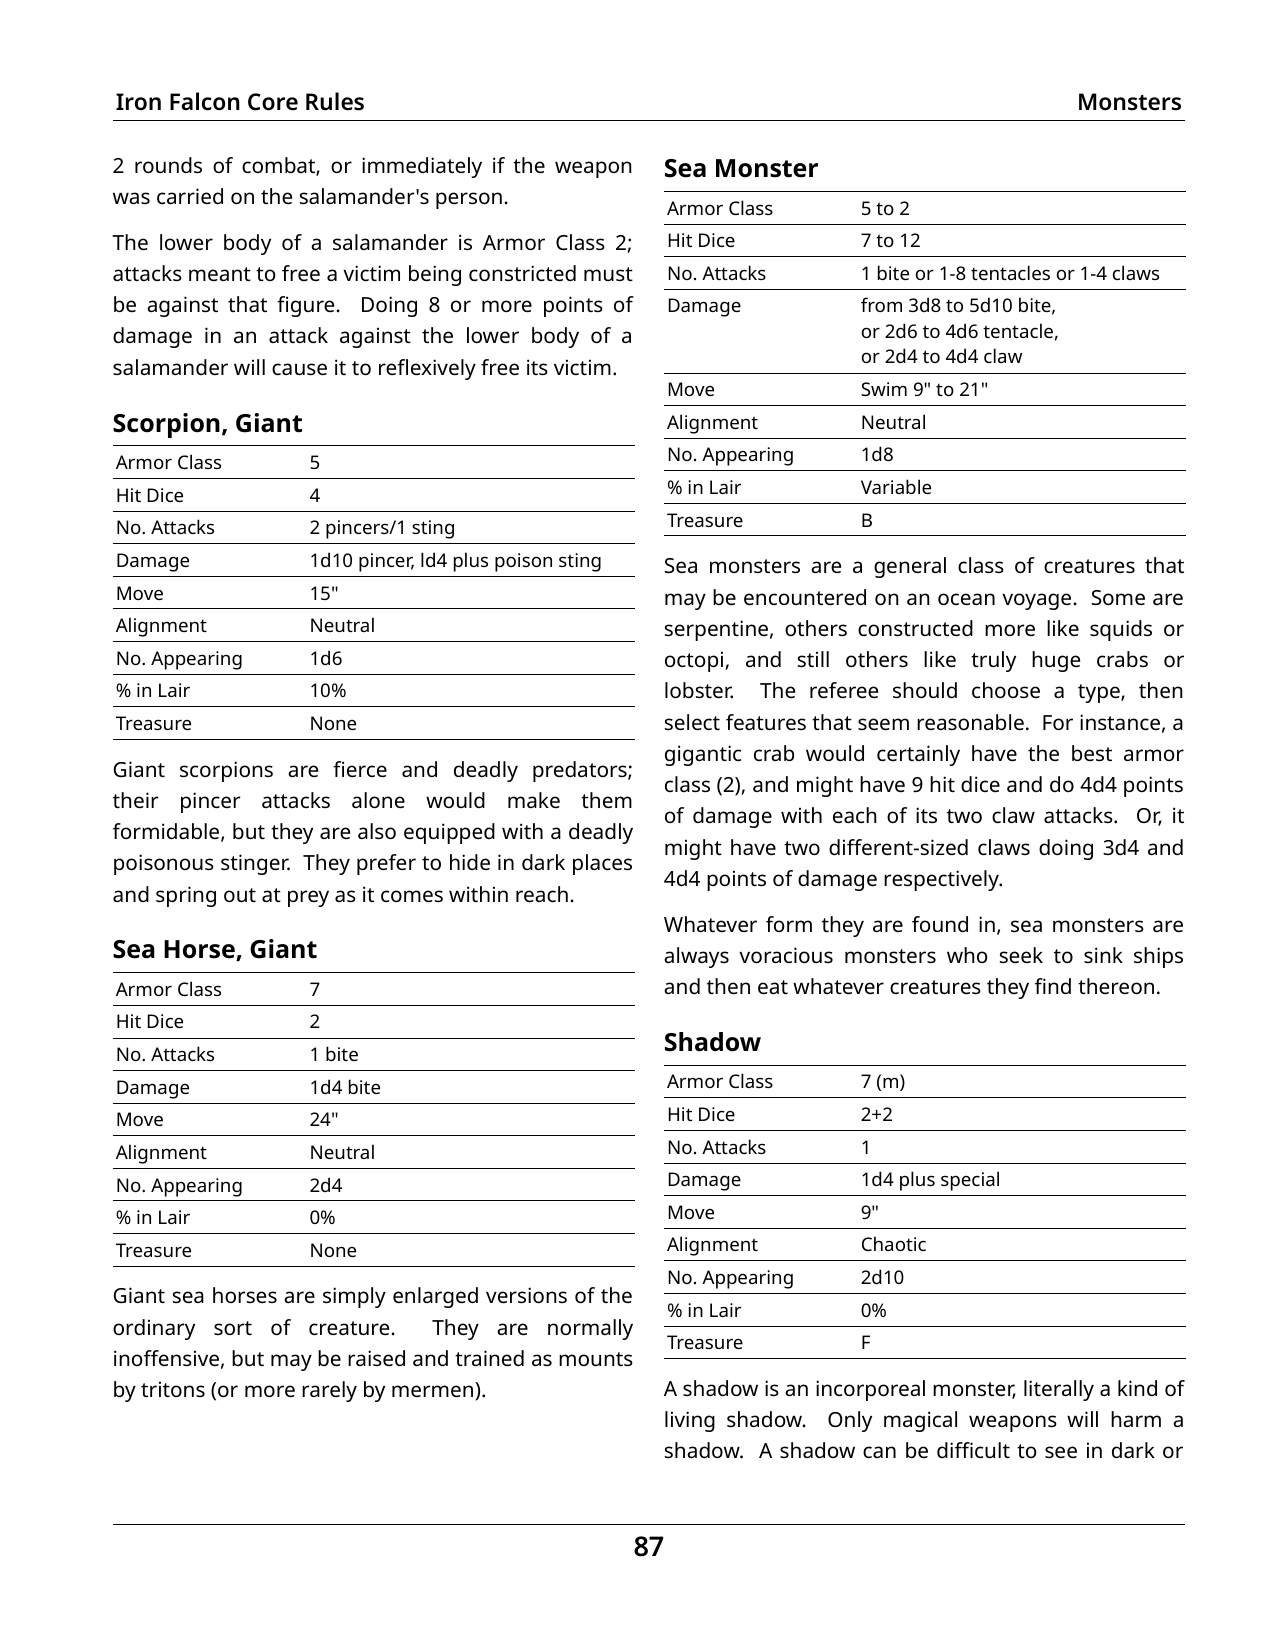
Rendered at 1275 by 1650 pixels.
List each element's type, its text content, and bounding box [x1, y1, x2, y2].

table_cell Treasure [664, 1327, 857, 1358]
text 2 rounds of combat, or immediately if the weapon was carried on the salamander's person. [112, 151, 634, 211]
table_cell % in Lair [113, 1201, 306, 1233]
table_header Armor Class [113, 446, 306, 478]
table_cell 1d10 pincer, ld4 plus poison sting [306, 544, 634, 576]
table_cell 2d10 [858, 1261, 1186, 1293]
table_cell 0% [306, 1201, 634, 1233]
table_cell 1d8 [858, 439, 1186, 470]
table_cell 1d4 plus special [858, 1164, 1186, 1195]
table_cell Damage [664, 290, 857, 372]
table_cell Damage [664, 1164, 857, 1195]
table_cell Alignment [664, 1229, 857, 1260]
table_cell 1d6 [306, 642, 634, 673]
table_cell Alignment [113, 609, 306, 641]
table_cell Alignment [113, 1136, 306, 1168]
table_header Armor Class [113, 973, 306, 1005]
subtitle Shadow [664, 1024, 1185, 1059]
subtitle Sea Horse, Giant [112, 932, 634, 966]
table_cell No. Appearing [664, 1261, 857, 1293]
table_header 7 [306, 973, 634, 1005]
table_cell Damage [113, 544, 306, 576]
table_cell No. Attacks [113, 1039, 306, 1070]
table_cell Hit Dice [113, 1006, 306, 1037]
table_header Armor Class [664, 1066, 857, 1097]
table_cell Hit Dice [664, 225, 857, 256]
table_cell from 3d8 to 5d10 bite, or 2d6 to 4d6 tentacle, or 2d4 to 4d4 claw [858, 290, 1186, 372]
table_cell 2+2 [858, 1098, 1186, 1130]
table_cell 10% [306, 675, 634, 706]
table_cell Swim 9" to 21" [858, 374, 1186, 405]
table_header 5 to 2 [858, 192, 1186, 223]
text Giant scorpions are fierce and deadly predators; their pincer attacks alone would make them formidable, but they are also equipped with a deadly poisonous stinger. They prefer to hide in dark places and spring out at prey as it comes within reach. [112, 755, 634, 908]
table_cell Alignment [664, 406, 857, 438]
table_cell None [306, 1234, 634, 1266]
table_cell No. Appearing [113, 642, 306, 673]
table_cell Variable [858, 471, 1186, 503]
table_cell F [858, 1327, 1186, 1358]
table_cell Treasure [113, 1234, 306, 1266]
table_cell 9" [858, 1196, 1186, 1228]
table_cell 7 to 12 [858, 225, 1186, 256]
table_cell 2d4 [306, 1169, 634, 1200]
table_header 7 (m) [858, 1066, 1186, 1097]
subtitle Scorpion, Giant [112, 405, 634, 439]
table_cell 1 [858, 1131, 1186, 1162]
subtitle Sea Monster [664, 151, 1185, 185]
table_cell Move [113, 1104, 306, 1135]
table_cell 2 pincers/1 sting [306, 512, 634, 543]
table_cell Treasure [113, 707, 306, 739]
text A shadow is an incorporeal monster, literally a kind of living shadow. Only magical weapons will harm a shadow. A shadow can be difficult to see in dark or [664, 1374, 1185, 1465]
table_cell 1 bite or 1-8 tentacles or 1-4 claws [858, 257, 1186, 289]
table_cell 1d4 bite [306, 1071, 634, 1103]
text Whatever form they are found in, sea monsters are always voracious monsters who seek to sink ships and then eat whatever creatures they find thereon. [664, 910, 1185, 1001]
table_cell 15" [306, 577, 634, 608]
table_cell 4 [306, 479, 634, 511]
table_cell Move [664, 1196, 857, 1228]
table_cell 2 [306, 1006, 634, 1037]
table_cell 24" [306, 1104, 634, 1135]
table_cell No. Attacks [664, 257, 857, 289]
table_cell Hit Dice [113, 479, 306, 511]
table_cell Treasure [664, 504, 857, 535]
table_cell 1 bite [306, 1039, 634, 1070]
table_cell None [306, 707, 634, 739]
table_cell Damage [113, 1071, 306, 1103]
table_cell % in Lair [664, 1294, 857, 1326]
table_header Armor Class [664, 192, 857, 223]
table_cell % in Lair [113, 675, 306, 706]
table_cell B [858, 504, 1186, 535]
text The lower body of a salamander is Armor Class 2; attacks meant to free a victim being constricted must be against that figure. Doing 8 or more points of damage in an attack against the lower body of a salamander will cause it to reflexively free its victim. [112, 228, 634, 381]
text Sea monsters are a general class of creatures that may be encountered on an ocean voyage. Some are serpentine, others constructed more like squids or octopi, and still others like truly huge crabs or lobster. The referee should choose a type, then select features that seem reasonable. For instance, a gigantic crab would certainly have the best armor class (2), and might have 9 hit dice and do 4d4 points of damage with each of its two claw attacks. Or, it might have two different-sized claws doing 3d4 and 4d4 points of damage respectively. [664, 551, 1185, 892]
table_cell Neutral [858, 406, 1186, 438]
table_cell Neutral [306, 1136, 634, 1168]
table_header 5 [306, 446, 634, 478]
text Giant sea horses are simply enlarged versions of the ordinary sort of creature. They are normally inoffensive, but may be raised and trained as mounts by tritons (or more rarely by mermen). [112, 1282, 634, 1404]
table_cell Neutral [306, 609, 634, 641]
table_cell No. Attacks [664, 1131, 857, 1162]
table_cell No. Appearing [113, 1169, 306, 1200]
table_cell Move [113, 577, 306, 608]
table_cell 0% [858, 1294, 1186, 1326]
table_cell No. Attacks [113, 512, 306, 543]
table_cell Move [664, 374, 857, 405]
table_cell Chaotic [858, 1229, 1186, 1260]
table_cell No. Appearing [664, 439, 857, 470]
table_cell % in Lair [664, 471, 857, 503]
table_cell Hit Dice [664, 1098, 857, 1130]
